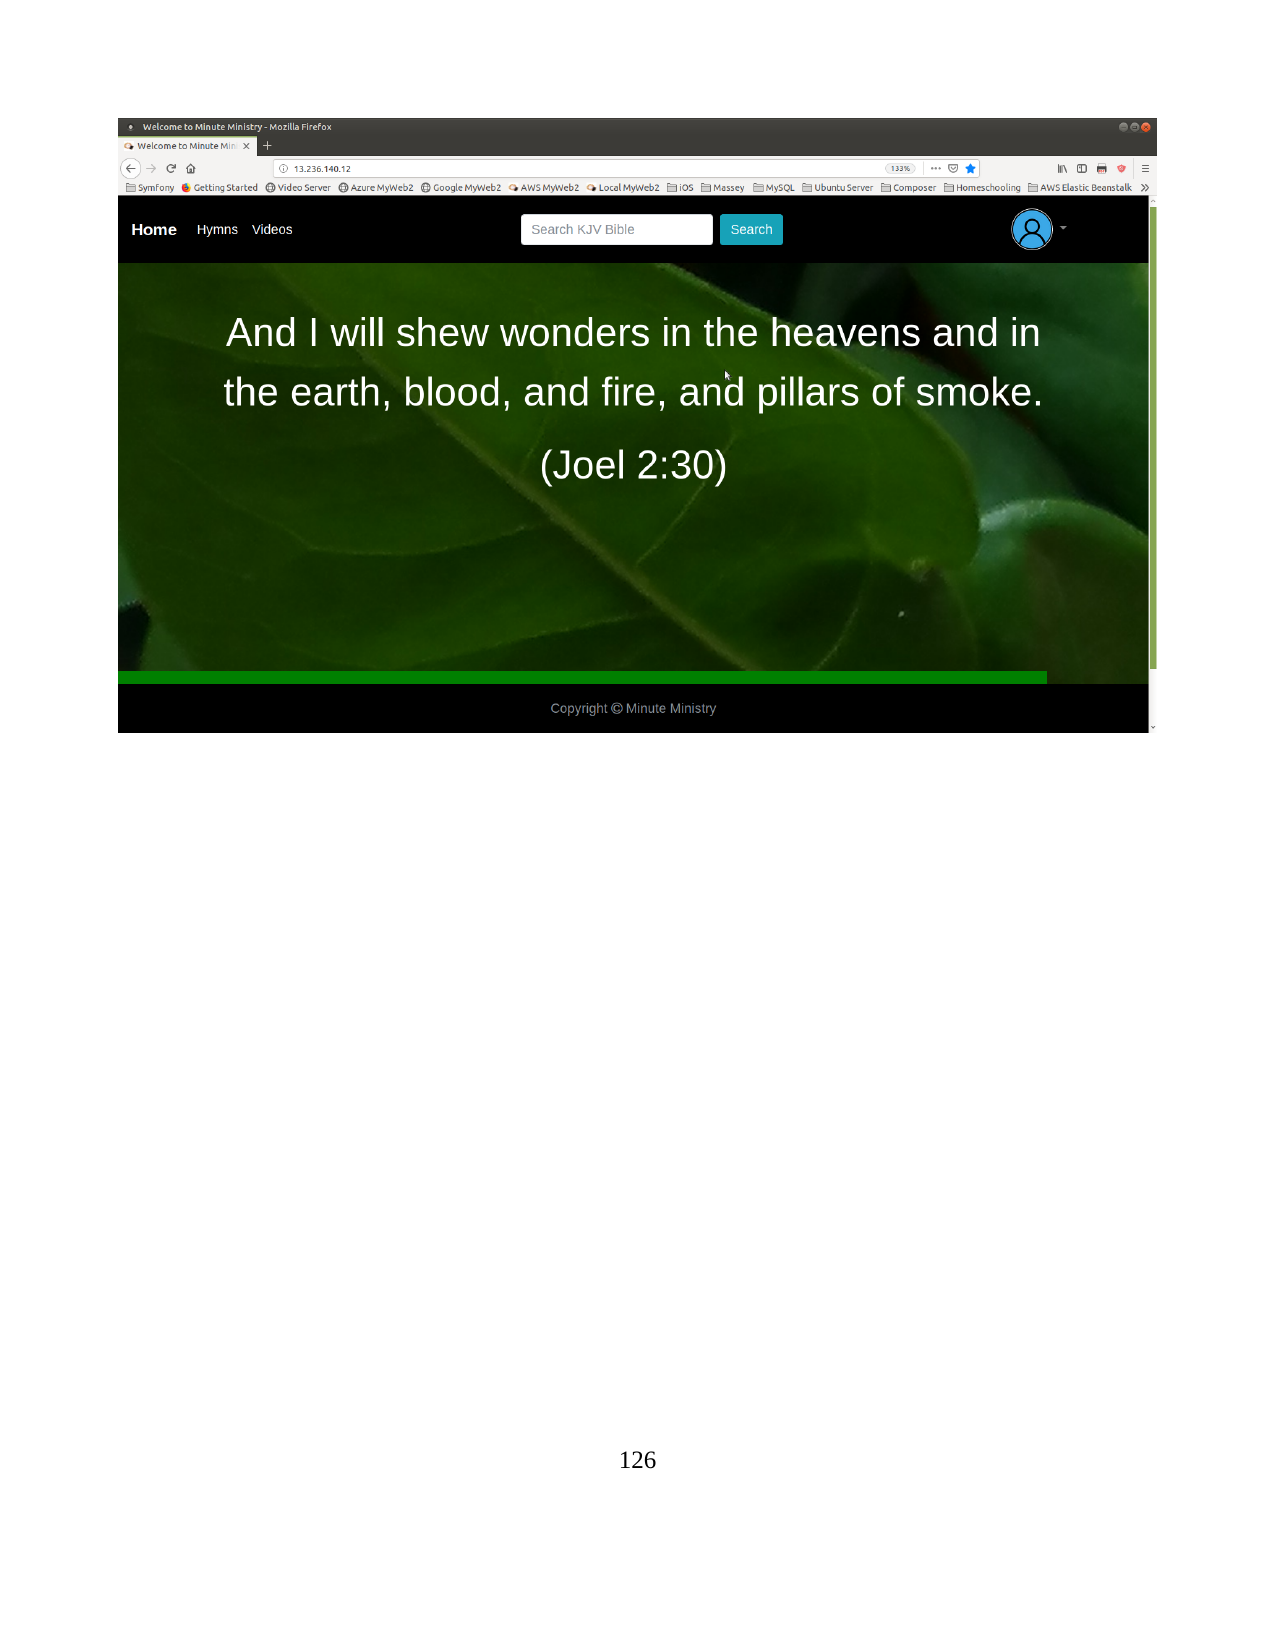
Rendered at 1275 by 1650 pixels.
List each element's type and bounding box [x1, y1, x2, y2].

picture [118, 118, 1157, 733]
